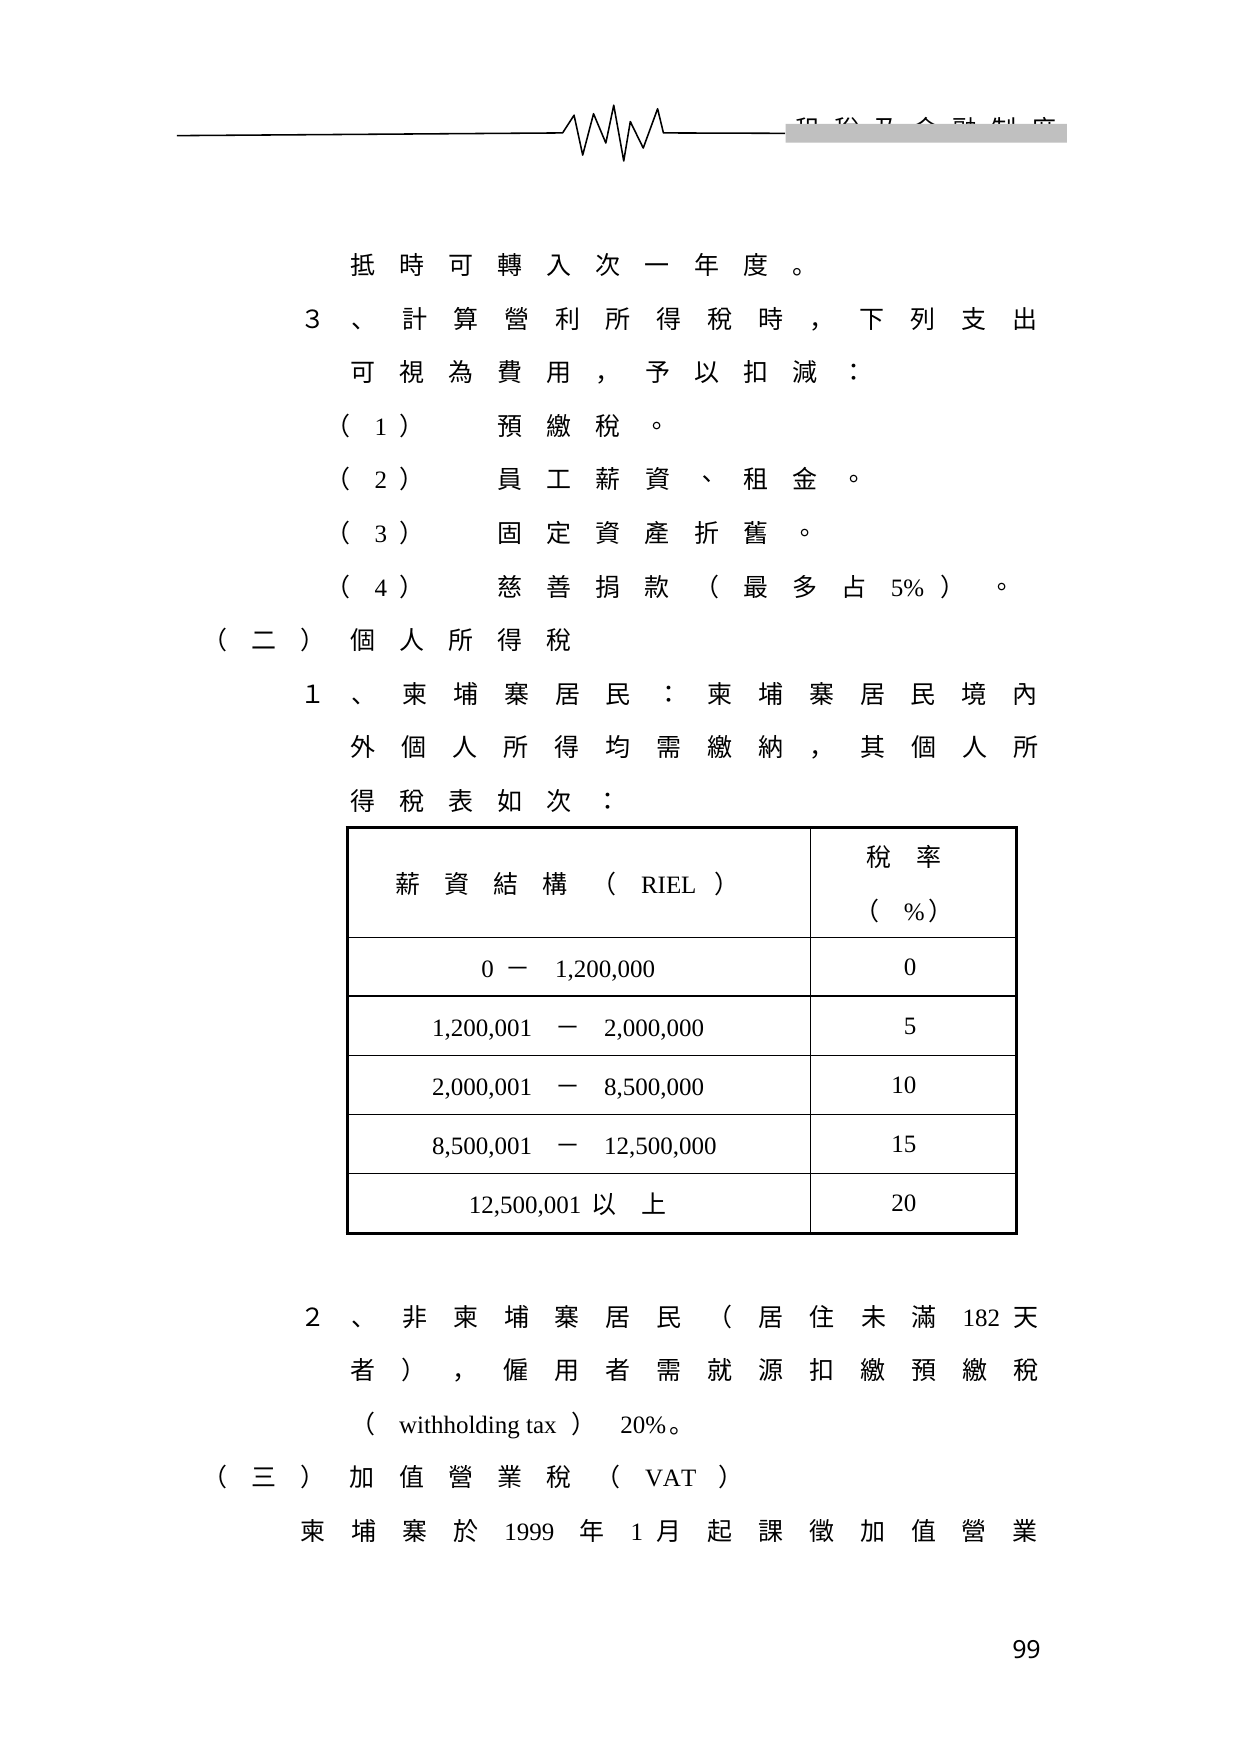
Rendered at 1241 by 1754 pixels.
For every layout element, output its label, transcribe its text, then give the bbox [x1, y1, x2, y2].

text ２、非柬埔寨居民（居住未滿182天者），僱用者需就源扣繳預繳稅（withholding tax）20%。 [276, 1288, 1063, 1449]
table_cell 2,000,001－8,500,000 [349, 1056, 810, 1113]
text （二）個人所得稅 [202, 612, 1063, 666]
text （2） 員工薪資、租金。 [301, 451, 1063, 505]
table_cell 8,500,001－12,500,000 [349, 1115, 810, 1173]
table_cell 20 [811, 1174, 1015, 1232]
text １、柬埔寨居民：柬埔寨居民境內外個人所得均需繳納，其個人所得稅表如次： [276, 666, 1063, 826]
text （3） 固定資產折舊。 [301, 505, 1063, 558]
text 抵時可轉入次一年度。 [276, 237, 1063, 291]
table_cell 0－1,200,000 [349, 938, 810, 995]
text 柬埔寨於1999年1月起課徵加值營業 [276, 1502, 1063, 1556]
table_header 薪資結構（RIEL） [349, 829, 810, 936]
table_cell 5 [811, 997, 1015, 1054]
table_cell 12,500,001以上 [349, 1174, 810, 1232]
text （1） 預繳稅。 [301, 398, 1063, 451]
text （三）加值營業稅（VAT） [202, 1449, 1063, 1502]
table_cell 10 [811, 1056, 1015, 1113]
table_header 稅率（%） [811, 829, 1015, 936]
table_cell 15 [811, 1115, 1015, 1173]
table_cell 1,200,001－2,000,000 [349, 997, 810, 1054]
text （4） 慈善捐款（最多占5%）。 [301, 558, 1063, 612]
text ３、計算營利所得稅時，下列支出可視為費用，予以扣減： [276, 291, 1063, 398]
table_cell 0 [811, 938, 1015, 995]
